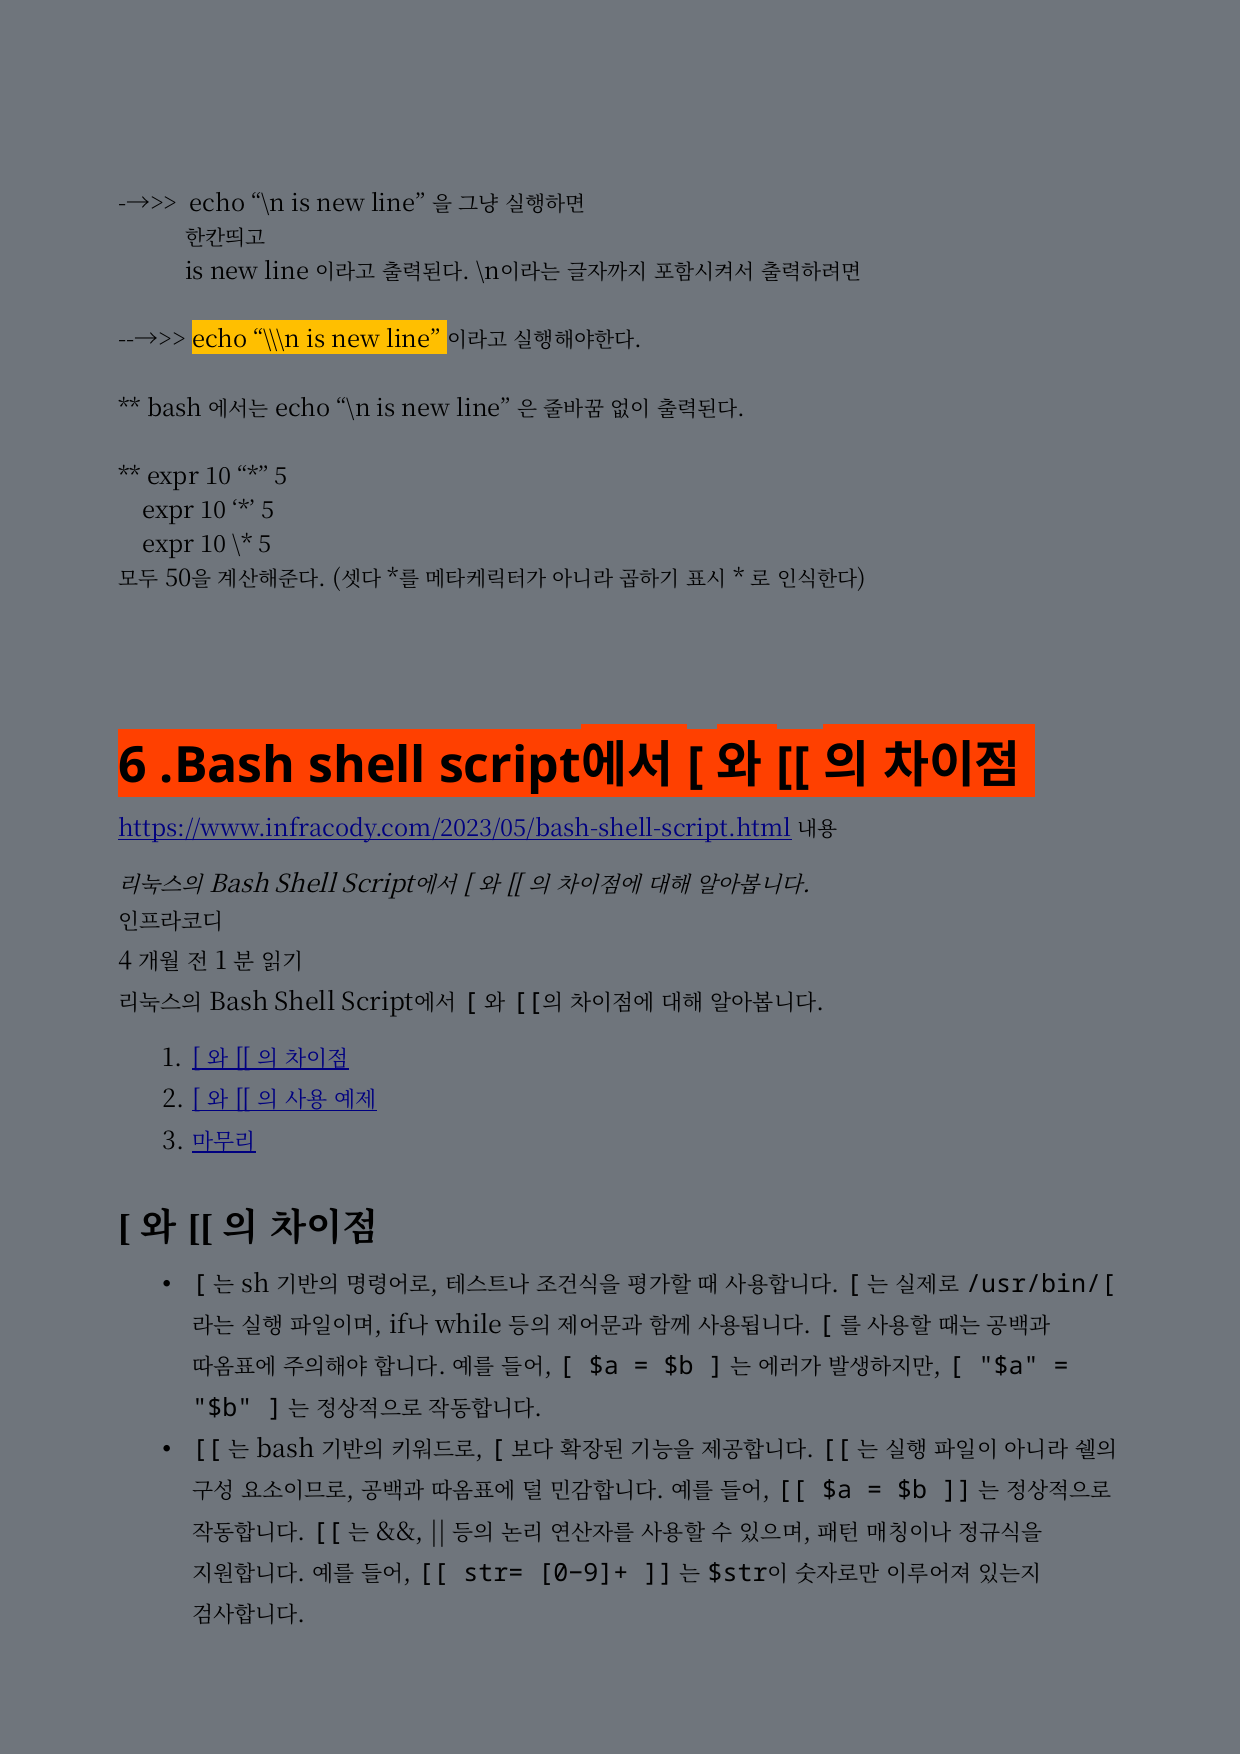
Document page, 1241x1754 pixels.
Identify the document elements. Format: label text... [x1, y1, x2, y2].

text 한칸띄고 [118, 218, 1122, 252]
text 4 개월 전 1 분 읽기 [118, 941, 1122, 977]
text --→>> echo “\\\n is new line” 이라고 실행해야한다. [118, 320, 1122, 354]
text -→>> echo “\n is new line” 을 그냥 실행하면 [118, 183, 1122, 218]
list [ 와 [[ 의 사용 예제 [162, 1079, 1122, 1115]
list 마무리 [162, 1120, 1122, 1156]
text 리눅스의 Bash Shell Script에서 [ 와 [[ 의 차이점에 대해 알아봅니다. [118, 863, 1122, 899]
text 인프라코디 [118, 904, 1122, 936]
text expr 10 \* 5 [118, 525, 1122, 559]
text 리눅스의 Bash Shell Script에서 [ 와 [[의 차이점에 대해 알아봅니다. [118, 982, 1122, 1018]
text ** expr 10 “*” 5 [118, 457, 1122, 491]
text is new line 이라고 출력된다. \n이라는 글자까지 포함시켜서 출력하려면 [118, 252, 1122, 286]
text 모두 50을 계산해준다. (셋다 *를 메타케릭터가 아니라 곱하기 표시 * 로 인식한다) [118, 559, 1122, 593]
list [ 는 sh 기반의 명령어로, 테스트나 조건식을 평가할 때 사용합니다. [ 는 실제로 /usr/bin/[ 라는 실행 파일이며, if나 while 등의 제어문과 함께 사용됩니다. [ 를 사용할 때는 공백과 따옴표에 주의해야 합니다. 예를 들어, [ $a = $b ] 는 에러가 발생하지만, [ "$a" = "$b" ] 는 정상적으로 작동합니다. [162, 1263, 1122, 1423]
text expr 10 ‘*’ 5 [118, 491, 1122, 525]
list [[ 는 bash 기반의 키워드로, [ 보다 확장된 기능을 제공합니다. [[ 는 실행 파일이 아니라 쉘의 구성 요소이므로, 공백과 따옴표에 덜 민감합니다. 예를 들어, [[ $a = $b ]] 는 정상적으로 작동합니다. [[ 는 &&, || 등의 논리 연산자를 사용할 수 있으며, 패턴 매칭이나 정규식을 지원합니다. 예를 들어, [[ str= [0−9]+ ]] 는 $str이 숫자로만 이루어져 있는지 검사합니다. [162, 1429, 1122, 1630]
subtitle 6 .Bash shell script에서 [ 와 [[ 의 차이점 [118, 724, 1122, 797]
list [ 와 [[ 의 차이점 [162, 1038, 1122, 1074]
text https://www.infracody.com/2023/05/bash-shell-script.html 내용 [118, 809, 1122, 843]
text ** bash 에서는 echo “\n is new line” 은 줄바꿈 없이 출력된다. [118, 388, 1122, 423]
subtitle [ 와 [[ 의 차이점 [118, 1197, 1122, 1251]
